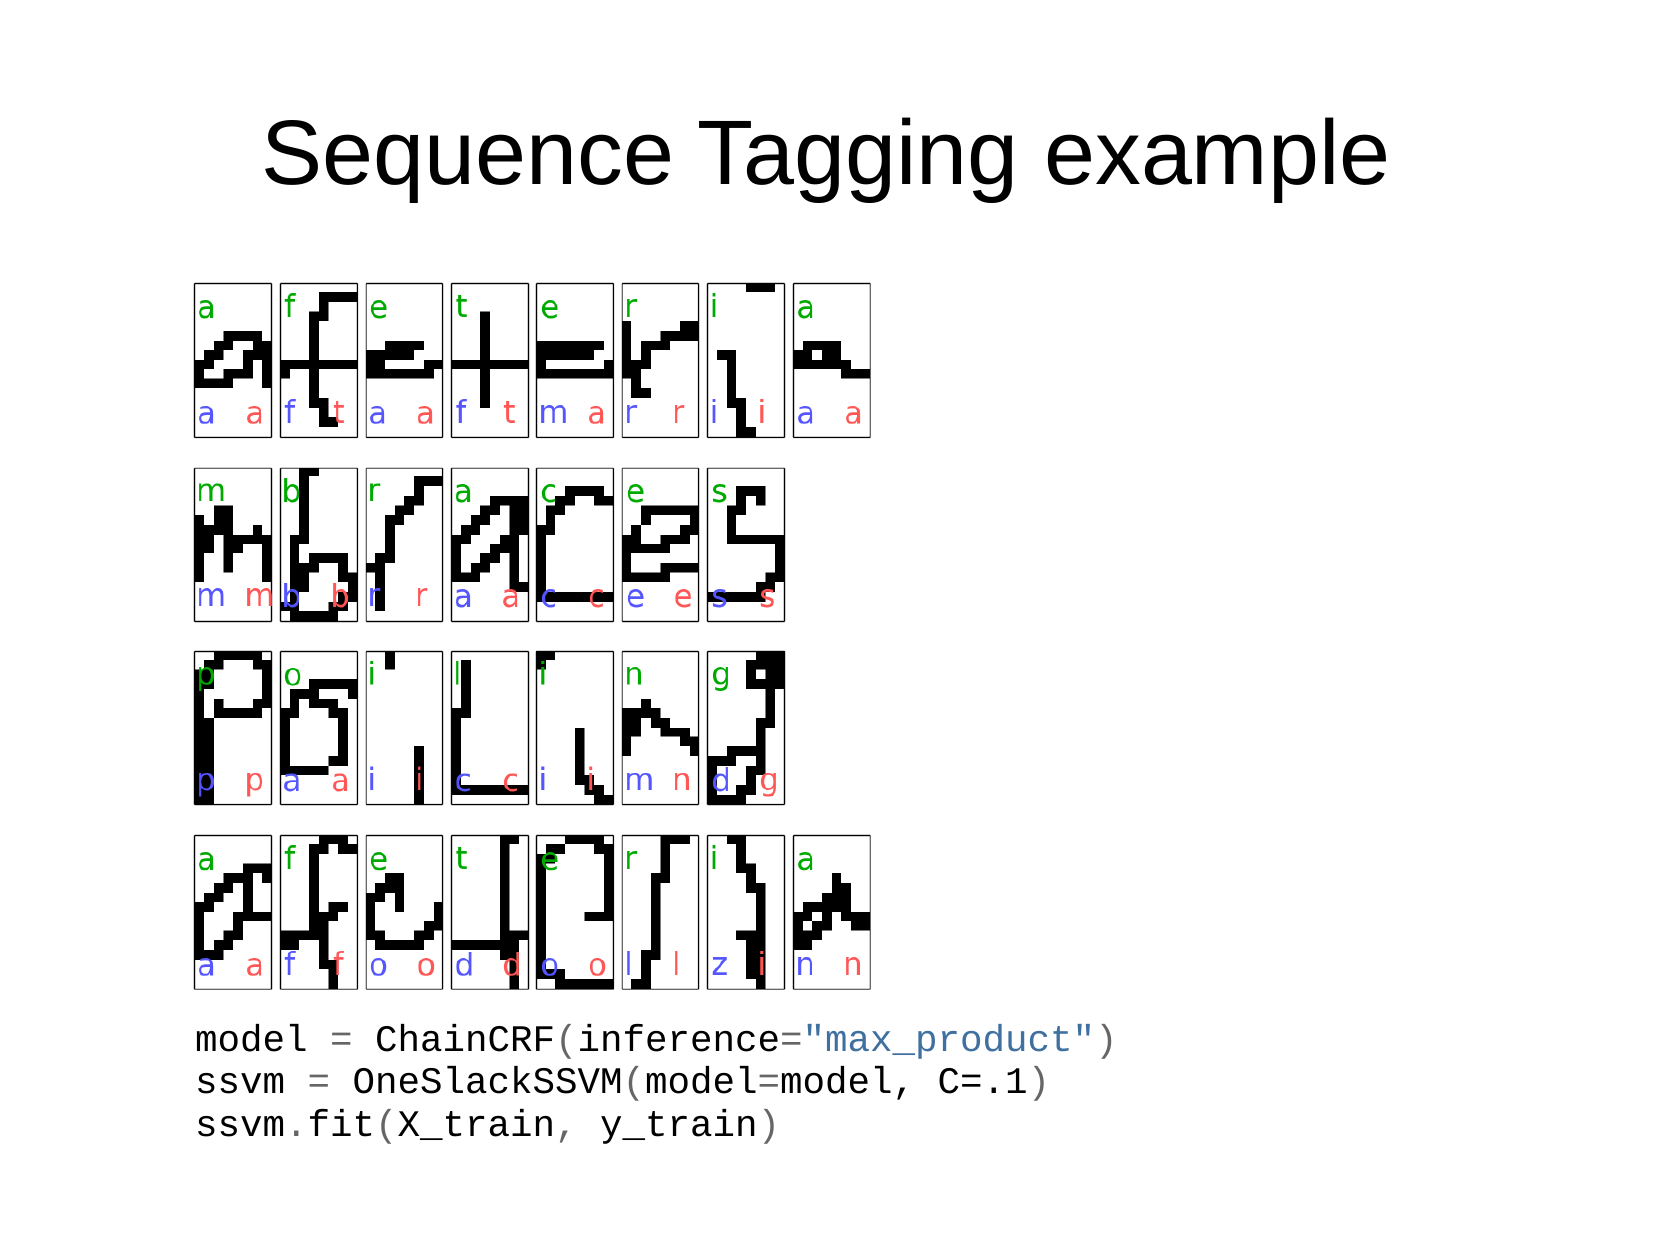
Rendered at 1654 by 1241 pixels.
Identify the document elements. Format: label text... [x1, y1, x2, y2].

title Sequence Tagging example [82, 49, 1571, 257]
text_box model = ChainCRF(inference="max_product") ssvm = OneSlackSSVM(model=model, C=.1) ssvm.fit(X_train, y_train) [195, 1020, 1654, 1192]
picture [193, 282, 871, 991]
